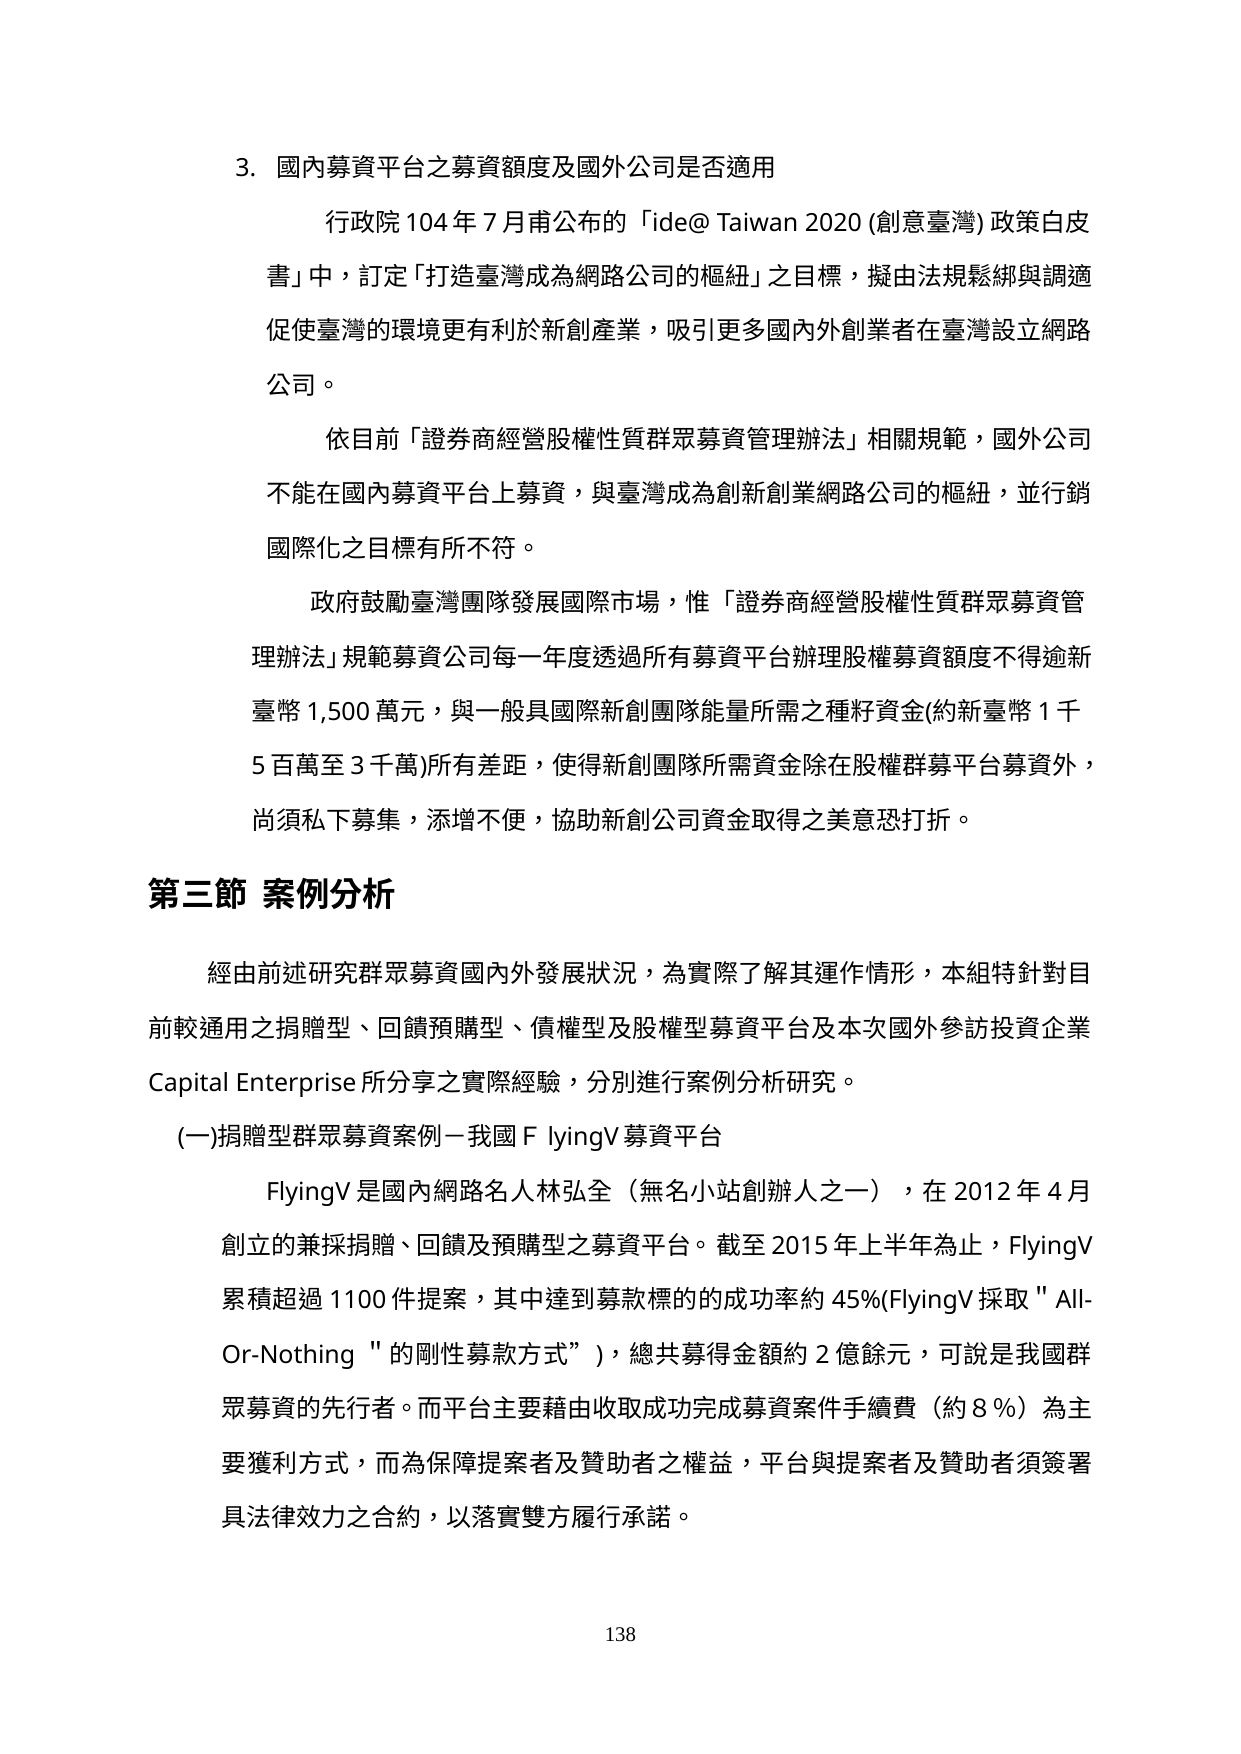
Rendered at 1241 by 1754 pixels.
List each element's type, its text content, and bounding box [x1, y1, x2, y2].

text FlyingV是國內網路名人林弘全（無名小站創辦人之一），在2012年4月創立的兼採捐贈、回饋及預購型之募資平台。 截至2015年上半年為止，FlyingV累積超過1100件提案，其中達到募款標的的成功率約45%(FlyingV採取＂All-Or-Nothing ＂的剛性募款方式”)，總共募得金額約2億餘元，可說是我國群眾募資的先行者。而平台主要藉由收取成功完成募資案件手續費（約８％）為主要獲利方式，而為保障提案者及贊助者之權益，平台與提案者及贊助者須簽署具法律效力之合約，以落實雙方履行承諾。 [221, 1171, 1092, 1534]
text 政府鼓勵臺灣團隊發展國際市場，惟「證券商經營股權性質群眾募資管理辦法」規範募資公司每一年度透過所有募資平台辦理股權募資額度不得逾新臺幣1,500萬元，與一般具國際新創團隊能量所需之種籽資金(約新臺幣1千5百萬至3千萬)所有差距，使得新創團隊所需資金除在股權群募平台募資外，尚須私下募集，添增不便，協助新創公司資金取得之美意恐打折。 [251, 583, 1092, 836]
text (一)捐贈型群眾募資案例－我國ＦlyingV募資平台 [177, 1117, 1092, 1153]
text 依目前「證券商經營股權性質群眾募資管理辦法」相關規範，國外公司不能在國內募資平台上募資，與臺灣成為創新創業網路公司的樞紐，並行銷國際化之目標有所不符。 [266, 419, 1092, 564]
text 行政院104年7月甫公布的「ide@ Taiwan 2020 (創意臺灣) 政策白皮書」中，訂定「打造臺灣成為網路公司的樞紐」之目標，擬由法規鬆綁與調適，促使臺灣的環境更有利於新創產業，吸引更多國內外創業者在臺灣設立網路公司。 [266, 202, 1092, 401]
text 經由前述研究群眾募資國內外發展狀況，為實際了解其運作情形，本組特針對目前較通用之捐贈型、回饋預購型、債權型及股權型募資平台及本次國外參訪投資企業Capital Enterprise所分享之實際經驗，分別進行案例分析研究。 [148, 954, 1092, 1099]
list 國內募資平台之募資額度及國外公司是否適用 [235, 148, 1092, 184]
subtitle 第三節 案例分析 [148, 854, 1092, 929]
